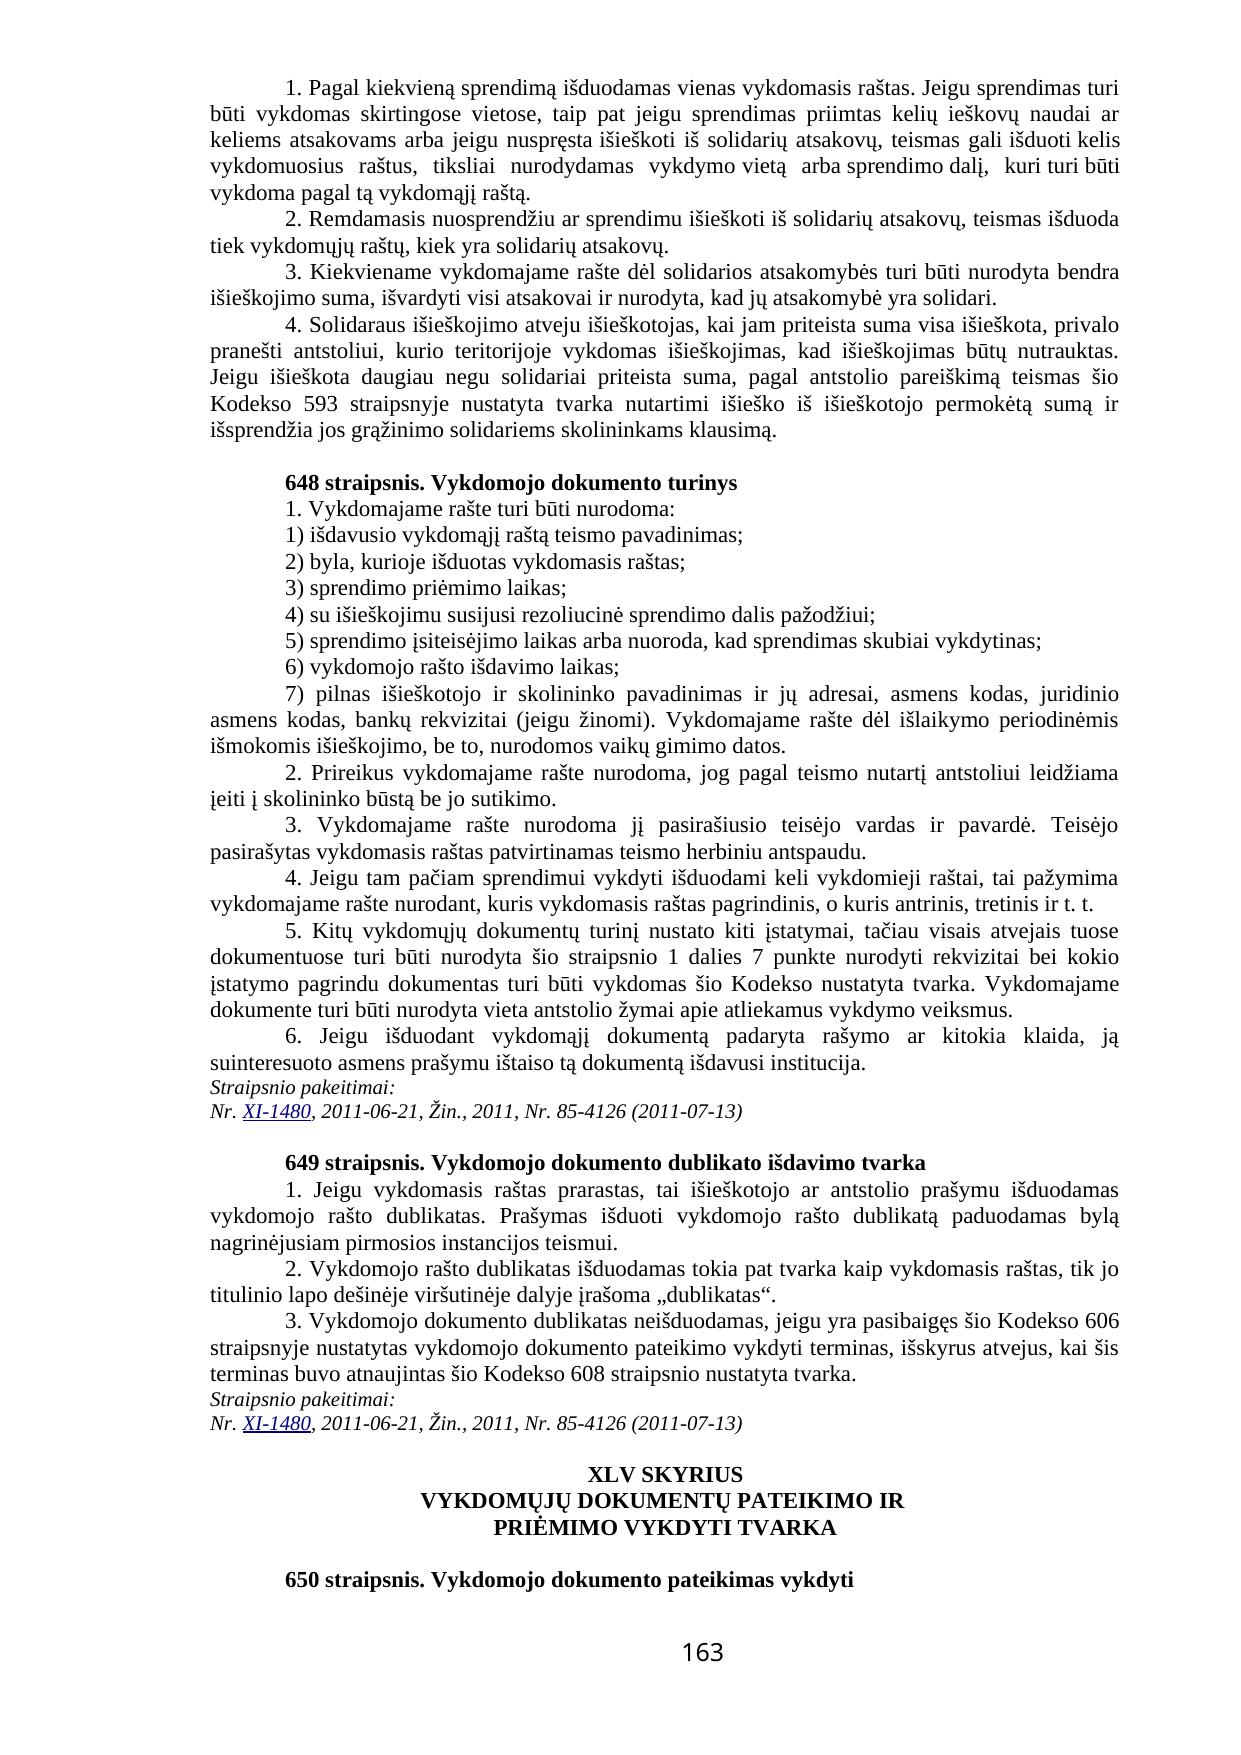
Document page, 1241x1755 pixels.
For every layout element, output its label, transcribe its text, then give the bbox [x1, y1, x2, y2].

text 3) sprendimo priėmimo laikas; [210, 574, 1120, 601]
text 1. Jeigu vykdomasis raštas prarastas, tai išieškotojo ar antstolio prašymu išduodamas vykdomojo rašto dublikatas. Prašymas išduoti vykdomojo rašto dublikatą paduodamas bylą nagrinėjusiam pirmosios instancijos teismui. [210, 1176, 1120, 1255]
text 7) pilnas išieškotojo ir skolininko pavadinimas ir jų adresai, asmens kodas, juridinio asmens kodas, bankų rekvizitai (jeigu žinomi). Vykdomajame rašte dėl išlaikymo periodinėmis išmokomis išieškojimo, be to, nurodomos vaikų gimimo datos. [210, 680, 1120, 759]
text 1. Vykdomajame rašte turi būti nurodoma: [210, 495, 1120, 522]
text 2. Remdamasis nuosprendžiu ar sprendimu išieškoti iš solidarių atsakovų, teismas išduoda tiek vykdomųjų raštų, kiek yra solidarių atsakovų. [210, 205, 1120, 258]
text 4. Jeigu tam pačiam sprendimui vykdyti išduodami keli vykdomieji raštai, tai pažymima vykdomajame rašte nurodant, kuris vykdomasis raštas pagrindinis, o kuris antrinis, tretinis ir t. t. [210, 864, 1120, 917]
text 649 straipsnis. Vykdomojo dokumento dublikato išdavimo tvarka [210, 1149, 1120, 1176]
text 6) vykdomojo rašto išdavimo laikas; [210, 653, 1120, 680]
text 4) su išieškojimu susijusi rezoliucinė sprendimo dalis pažodžiui; [210, 601, 1120, 627]
text Nr. XI-1480, 2011-06-21, Žin., 2011, Nr. 85-4126 (2011-07-13) [210, 1099, 1120, 1123]
text 2) byla, kurioje išduotas vykdomasis raštas; [210, 548, 1120, 574]
text 4. Solidaraus išieškojimo atveju išieškotojas, kai jam priteista suma visa išieškota, privalo pranešti antstoliui, kurio teritorijoje vykdomas išieškojimas, kad išieškojimas būtų nutrauktas. Jeigu išieškota daugiau negu solidariai priteista suma, pagal antstolio pareiškimą teismas šio Kodekso 593 straipsnyje nustatyta tvarka nutartimi išieško iš išieškotojo permokėtą sumą ir išsprendžia jos grąžinimo solidariems skolininkams klausimą. [210, 311, 1120, 442]
text 648 straipsnis. Vykdomojo dokumento turinys [210, 469, 1120, 495]
text XLV SKYRIUS VYKDOMŲJŲ DOKUMENTŲ PATEIKIMO IR PRIĖMIMO VYKDYTI TVARKA [210, 1461, 1120, 1540]
text Straipsnio pakeitimai: [210, 1387, 1120, 1411]
text 3. Vykdomajame rašte nurodoma jį pasirašiusio teisėjo vardas ir pavardė. Teisėjo pasirašytas vykdomasis raštas patvirtinamas teismo herbiniu antspaudu. [210, 811, 1120, 864]
text 5) sprendimo įsiteisėjimo laikas arba nuoroda, kad sprendimas skubiai vykdytinas; [210, 627, 1120, 653]
text Straipsnio pakeitimai: [210, 1075, 1120, 1099]
text 3. Vykdomojo dokumento dublikatas neišduodamas, jeigu yra pasibaigęs šio Kodekso 606 straipsnyje nustatytas vykdomojo dokumento pateikimo vykdyti terminas, išskyrus atvejus, kai šis terminas buvo atnaujintas šio Kodekso 608 straipsnio nustatyta tvarka. [210, 1308, 1120, 1387]
text 5. Kitų vykdomųjų dokumentų turinį nustato kiti įstatymai, tačiau visais atvejais tuose dokumentuose turi būti nurodyta šio straipsnio 1 dalies 7 punkte nurodyti rekvizitai bei kokio įstatymo pagrindu dokumentas turi būti vykdomas šio Kodekso nustatyta tvarka. Vykdomajame dokumente turi būti nurodyta vieta antstolio žymai apie atliekamus vykdymo veiksmus. [210, 917, 1120, 1022]
text 6. Jeigu išduodant vykdomąjį dokumentą padaryta rašymo ar kitokia klaida, ją suinteresuoto asmens prašymu ištaiso tą dokumentą išdavusi institucija. [210, 1022, 1120, 1075]
text 650 straipsnis. Vykdomojo dokumento pateikimas vykdyti [210, 1567, 1120, 1593]
text 1. Pagal kiekvieną sprendimą išduodamas vienas vykdomasis raštas. Jeigu sprendimas turi būti vykdomas skirtingose vietose, taip pat jeigu sprendimas priimtas kelių ieškovų naudai ar keliems atsakovams arba jeigu nuspręsta išieškoti iš solidarių atsakovų, teismas gali išduoti kelis vykdomuosius raštus, tiksliai nurodydamas vykdymo vietą arba sprendimo dalį, kuri turi būti vykdoma pagal tą vykdomąjį raštą. [210, 73, 1120, 205]
text 1) išdavusio vykdomąjį raštą teismo pavadinimas; [210, 522, 1120, 548]
text 3. Kiekviename vykdomajame rašte dėl solidarios atsakomybės turi būti nurodyta bendra išieškojimo suma, išvardyti visi atsakovai ir nurodyta, kad jų atsakomybė yra solidari. [210, 258, 1120, 311]
text Nr. XI-1480, 2011-06-21, Žin., 2011, Nr. 85-4126 (2011-07-13) [210, 1411, 1120, 1435]
text 2. Vykdomojo rašto dublikatas išduodamas tokia pat tvarka kaip vykdomasis raštas, tik jo titulinio lapo dešinėje viršutinėje dalyje įrašoma „dublikatas“. [210, 1255, 1120, 1308]
text 2. Prireikus vykdomajame rašte nurodoma, jog pagal teismo nutartį antstoliui leidžiama įeiti į skolininko būstą be jo sutikimo. [210, 759, 1120, 811]
